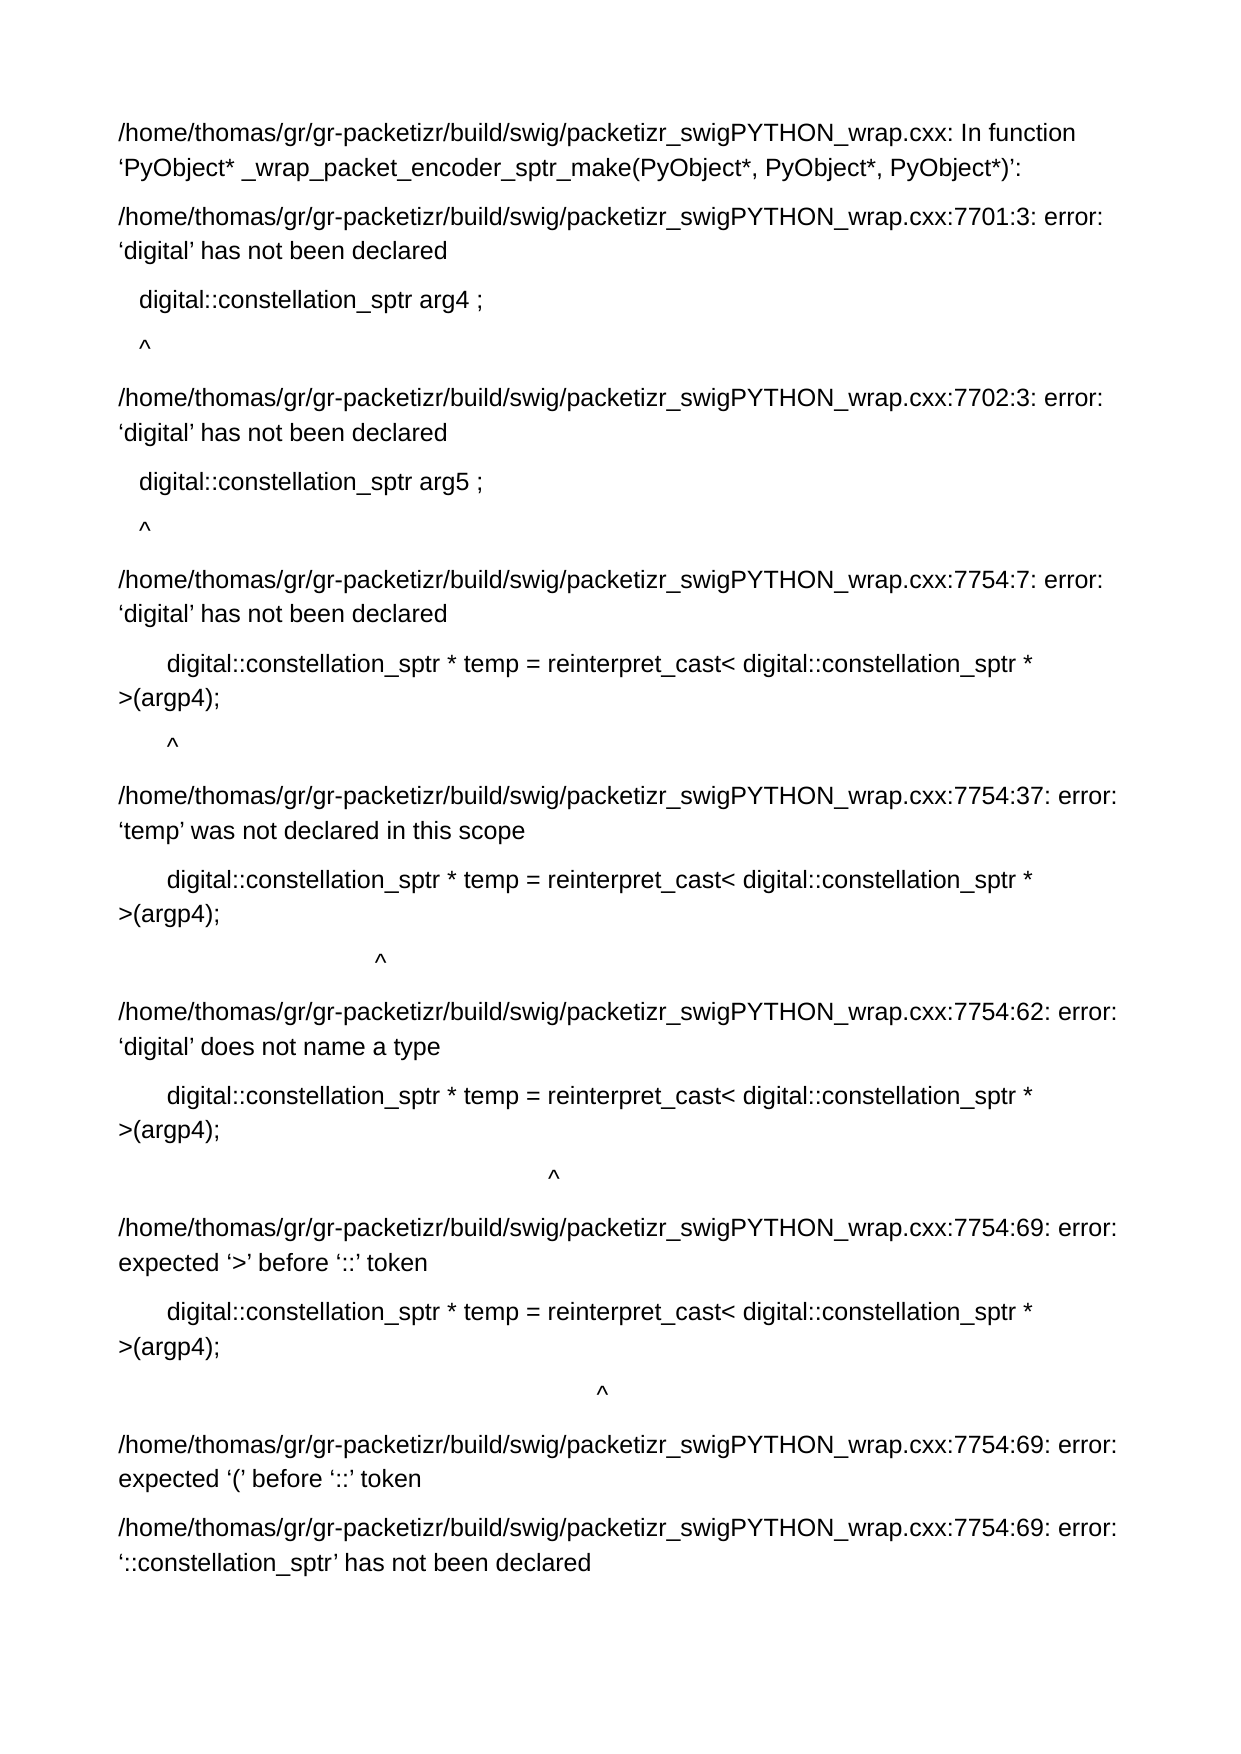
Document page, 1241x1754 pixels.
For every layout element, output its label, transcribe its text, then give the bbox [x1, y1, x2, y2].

text /home/thomas/gr/gr-packetizr/build/swig/packetizr_swigPYTHON_wrap.cxx:7754:69: error: expected ‘(’ before ‘::’ token [118, 1429, 1122, 1493]
text /home/thomas/gr/gr-packetizr/build/swig/packetizr_swigPYTHON_wrap.cxx:7702:3: error: ‘digital’ has not been declared [118, 383, 1122, 447]
text /home/thomas/gr/gr-packetizr/build/swig/packetizr_swigPYTHON_wrap.cxx: In function ‘PyObject* _wrap_packet_encoder_sptr_make(PyObject*, PyObject*, PyObject*)’: [118, 118, 1122, 181]
text digital::constellation_sptr * temp = reinterpret_cast< digital::constellation_sptr * >(argp4); [118, 1297, 1122, 1360]
text digital::constellation_sptr * temp = reinterpret_cast< digital::constellation_sptr * >(argp4); [118, 865, 1122, 928]
text digital::constellation_sptr * temp = reinterpret_cast< digital::constellation_sptr * >(argp4); [118, 1081, 1122, 1144]
text /home/thomas/gr/gr-packetizr/build/swig/packetizr_swigPYTHON_wrap.cxx:7754:7: error: ‘digital’ has not been declared [118, 565, 1122, 628]
text ^ [118, 516, 1122, 545]
text ^ [118, 334, 1122, 363]
text digital::constellation_sptr * temp = reinterpret_cast< digital::constellation_sptr * >(argp4); [118, 648, 1122, 712]
text /home/thomas/gr/gr-packetizr/build/swig/packetizr_swigPYTHON_wrap.cxx:7754:69: error: ‘::constellation_sptr’ has not been declared [118, 1513, 1122, 1576]
text digital::constellation_sptr arg5 ; [118, 467, 1122, 496]
text ^ [118, 1381, 1122, 1409]
text digital::constellation_sptr arg4 ; [118, 285, 1122, 314]
text /home/thomas/gr/gr-packetizr/build/swig/packetizr_swigPYTHON_wrap.cxx:7754:37: error: ‘temp’ was not declared in this scope [118, 781, 1122, 844]
text /home/thomas/gr/gr-packetizr/build/swig/packetizr_swigPYTHON_wrap.cxx:7701:3: error: ‘digital’ has not been declared [118, 202, 1122, 265]
text /home/thomas/gr/gr-packetizr/build/swig/packetizr_swigPYTHON_wrap.cxx:7754:69: error: expected ‘>’ before ‘::’ token [118, 1213, 1122, 1277]
text ^ [118, 948, 1122, 977]
text ^ [118, 732, 1122, 761]
text /home/thomas/gr/gr-packetizr/build/swig/packetizr_swigPYTHON_wrap.cxx:7754:62: error: ‘digital’ does not name a type [118, 997, 1122, 1061]
text ^ [118, 1164, 1122, 1193]
